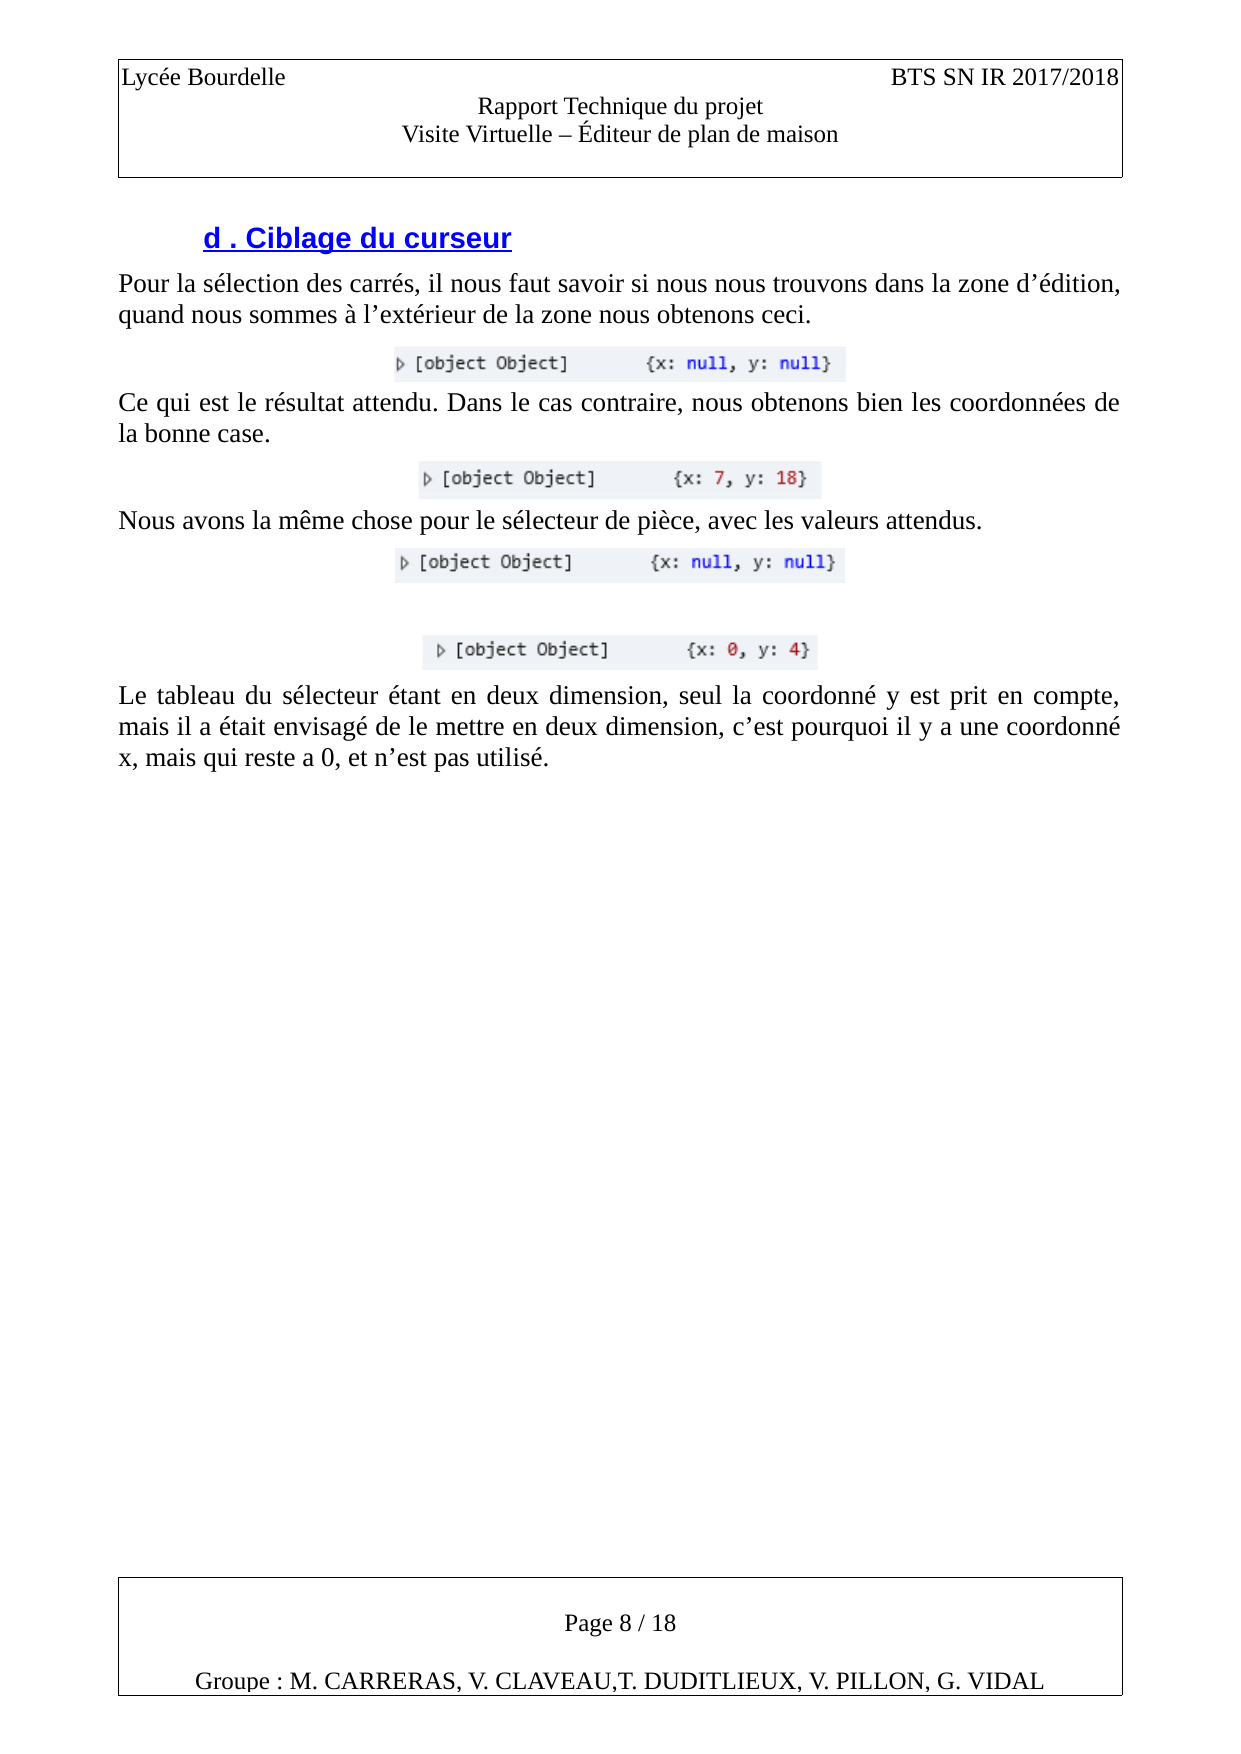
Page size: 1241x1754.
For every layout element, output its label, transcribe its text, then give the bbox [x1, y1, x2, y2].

text Nous avons la même chose pour le sélecteur de pièce, avec les valeurs attendus. [118, 504, 1122, 536]
picture [422, 635, 818, 670]
text Pour la sélection des carrés, il nous faut savoir si nous nous trouvons dans la zone d’édition, quand nous sommes à l’extérieur de la zone nous obtenons ceci. [118, 267, 1122, 330]
picture [395, 548, 845, 583]
picture [418, 460, 822, 499]
text Ce qui est le résultat attendu. Dans le cas contraire, nous obtenons bien les coordonnées de la bonne case. [118, 386, 1122, 448]
picture [394, 344, 846, 382]
text Le tableau du sélecteur étant en deux dimension, seul la coordonné y est prit en compte, mais il a était envisagé de le mettre en deux dimension, c’est pourquoi il y a une coordonné x, mais qui reste a 0, et n’est pas utilisé. [118, 679, 1122, 772]
subtitle d . Ciblage du curseur [203, 221, 1122, 255]
